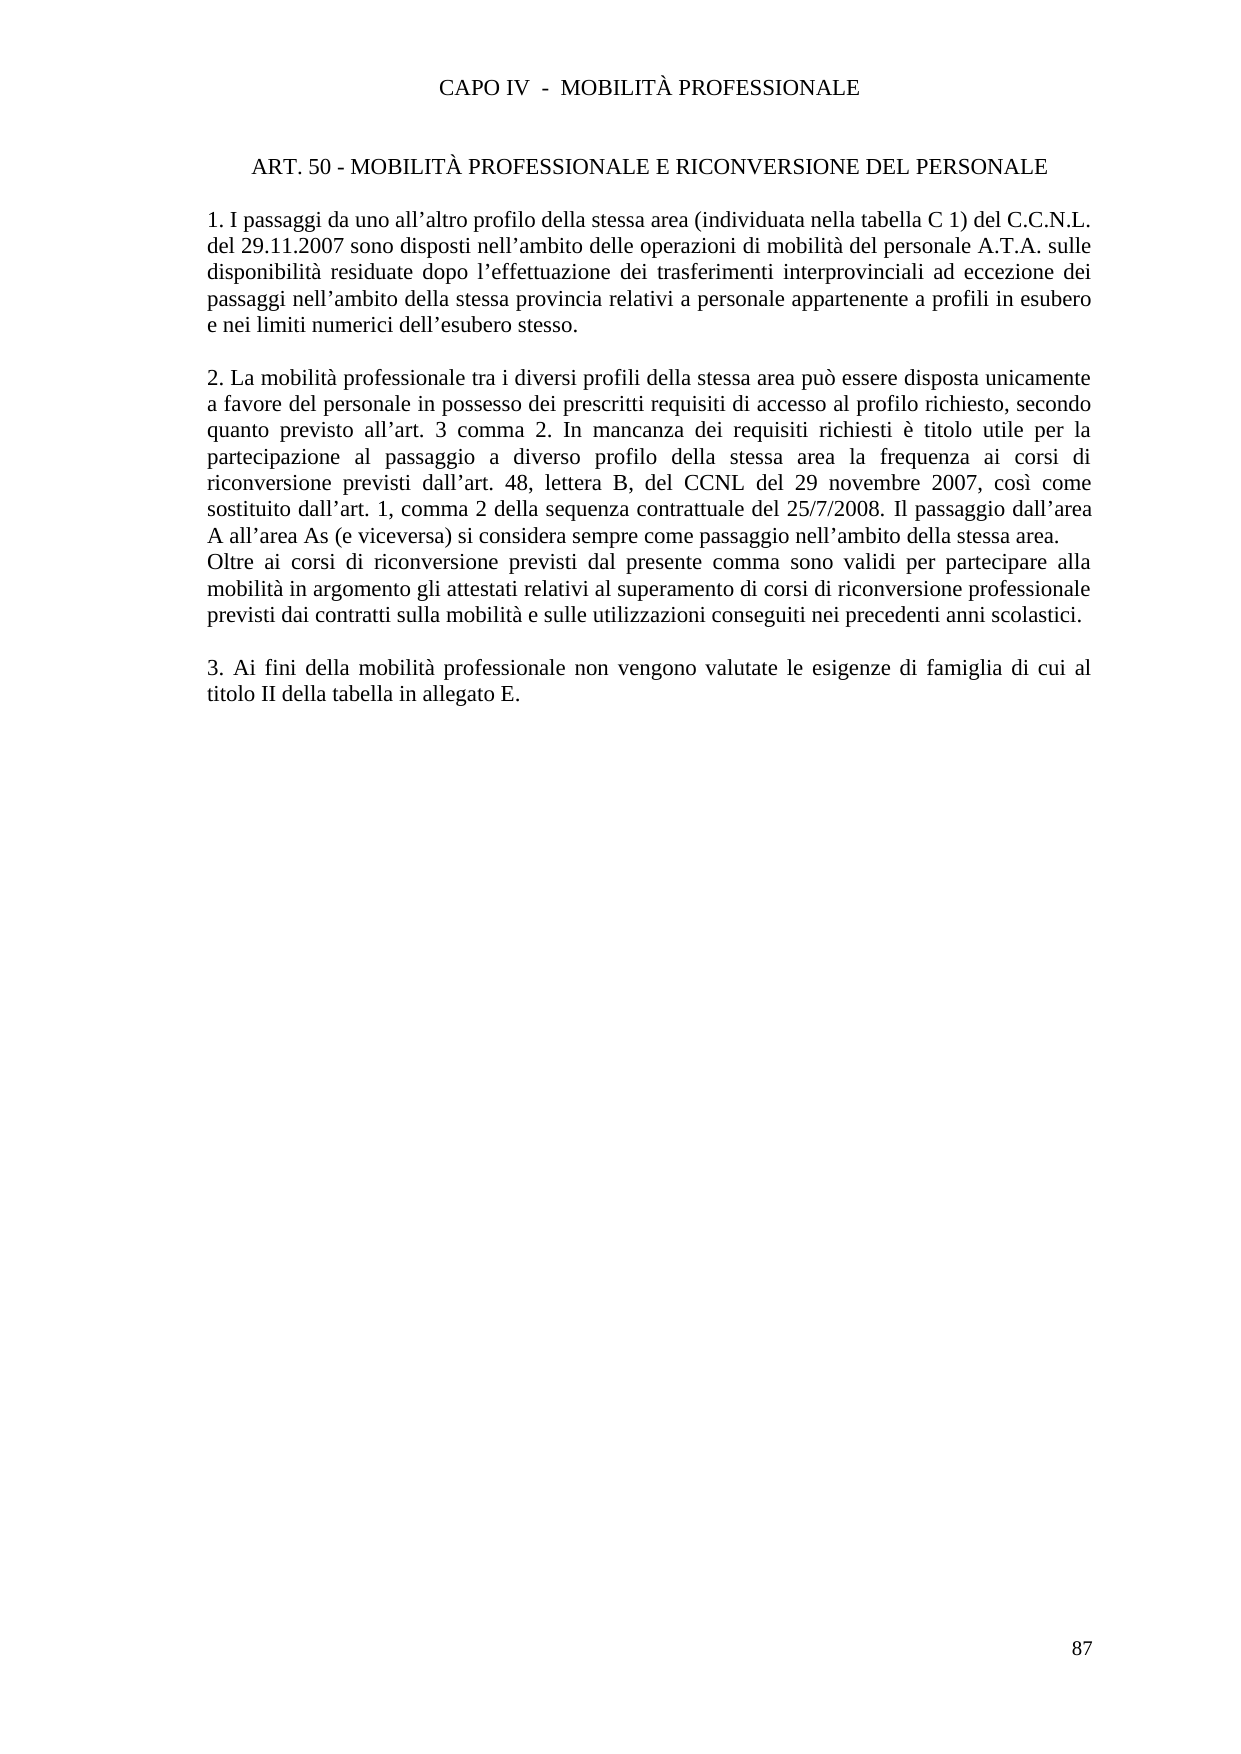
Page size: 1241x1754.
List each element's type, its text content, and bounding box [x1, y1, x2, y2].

text 3. Ai fini della mobilità professionale non vengono valutate le esigenze di famiglia di cui al titolo II della tabella in allegato E. [207, 654, 1092, 706]
text ART. 50 - MOBILITÀ PROFESSIONALE E RICONVERSIONE DEL PERSONALE [207, 153, 1092, 179]
text 2. La mobilità professionale tra i diversi profili della stessa area può essere disposta unicamente a favore del personale in possesso dei prescritti requisiti di accesso al profilo richiesto, secondo quanto previsto all’art. 3 comma 2. In mancanza dei requisiti richiesti è titolo utile per la partecipazione al passaggio a diverso profilo della stessa area la frequenza ai corsi di riconversione previsti dall’art. 48, lettera B, del CCNL del 29 novembre 2007, così come sostituito dall’art. 1, comma 2 della sequenza contrattuale del 25/7/2008. Il passaggio dall’area A all’area As (e viceversa) si considera sempre come passaggio nell’ambito della stessa area. [207, 364, 1092, 548]
text Oltre ai corsi di riconversione previsti dal presente comma sono validi per partecipare alla mobilità in argomento gli attestati relativi al superamento di corsi di riconversione professionale previsti dai contratti sulla mobilità e sulle utilizzazioni conseguiti nei precedenti anni scolastici. [207, 548, 1092, 627]
text CAPO IV - MOBILITÀ PROFESSIONALE [207, 74, 1092, 100]
text 1. I passaggi da uno all’altro profilo della stessa area (individuata nella tabella C 1) del C.C.N.L. del 29.11.2007 sono disposti nell’ambito delle operazioni di mobilità del personale A.T.A. sulle disponibilità residuate dopo l’effettuazione dei trasferimenti interprovinciali ad eccezione dei passaggi nell’ambito della stessa provincia relativi a personale appartenente a profili in esubero e nei limiti numerici dell’esubero stesso. [207, 206, 1092, 337]
